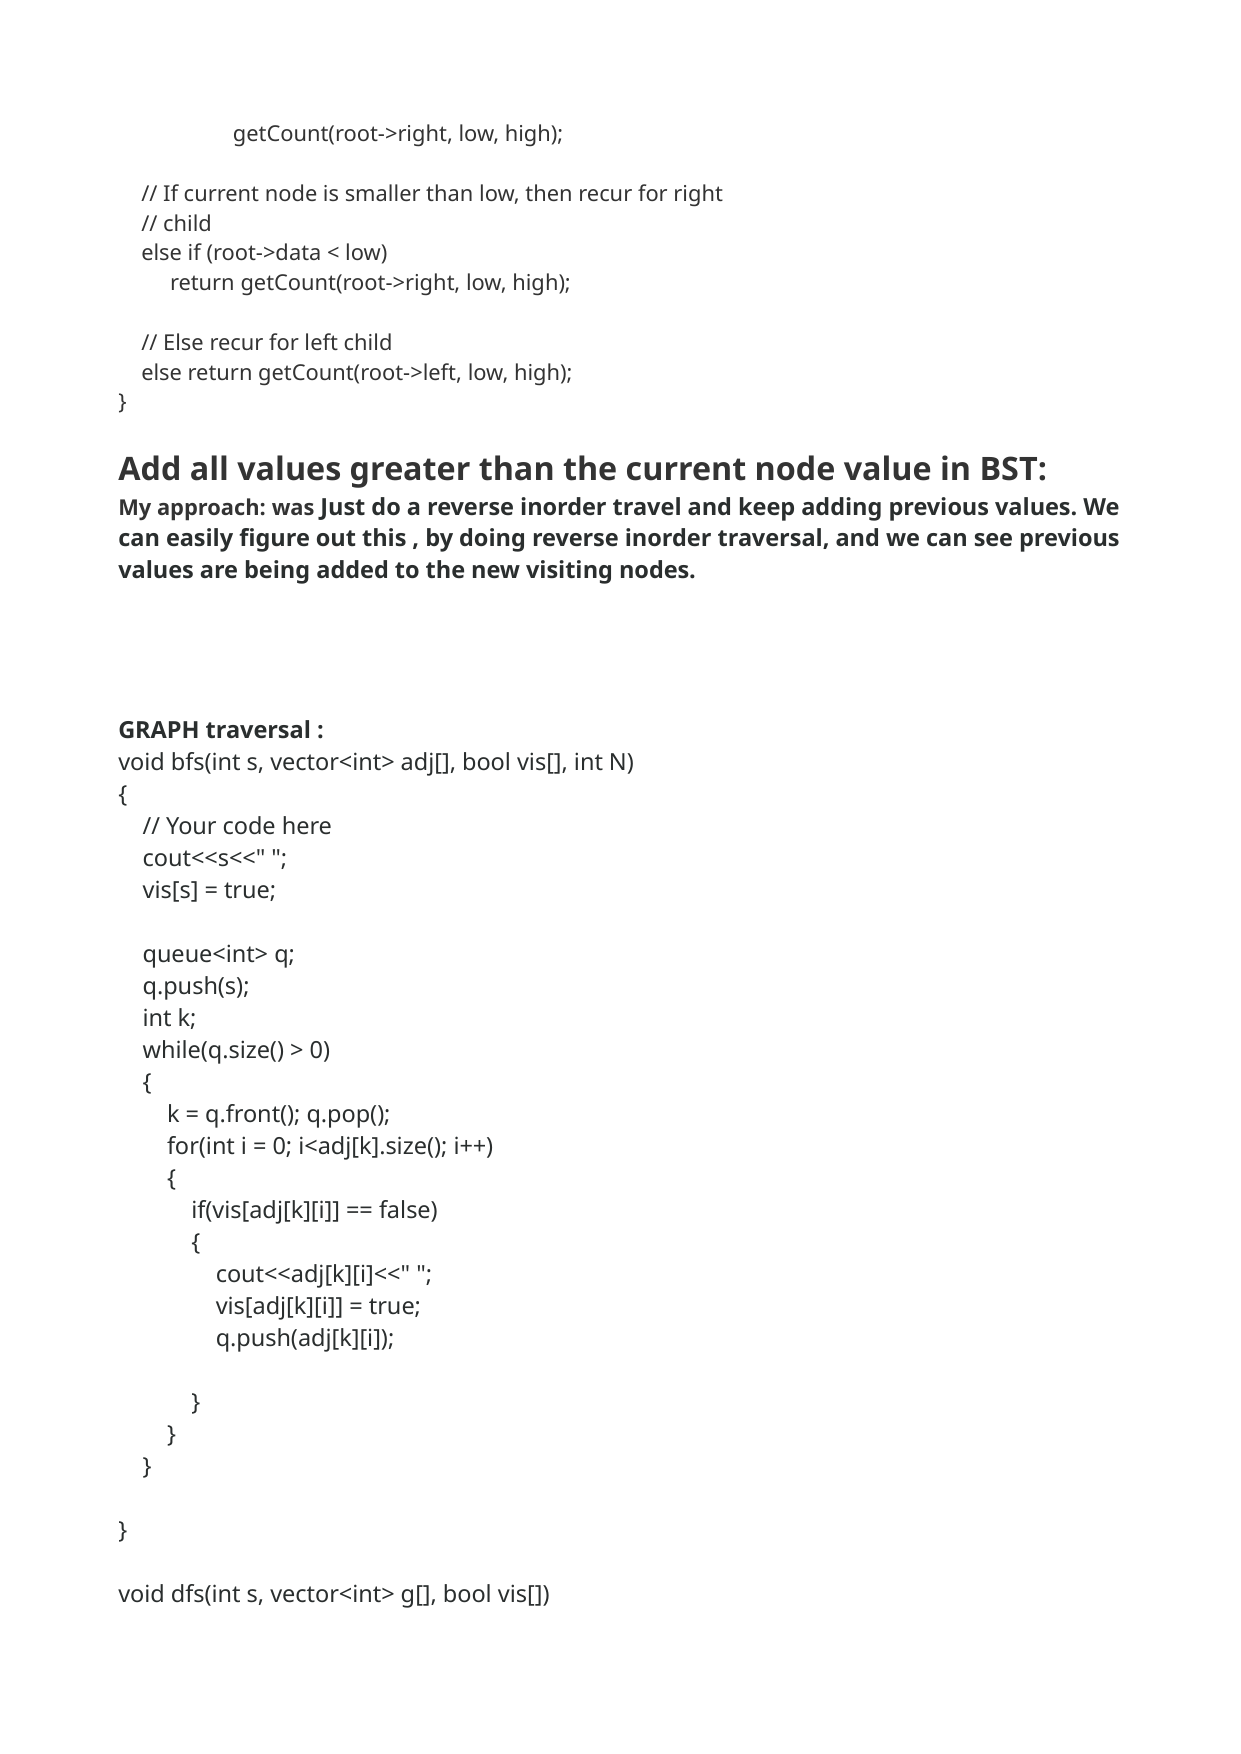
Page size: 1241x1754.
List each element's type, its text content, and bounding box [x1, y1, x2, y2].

text void dfs(int s, vector<int> g[], bool vis[]) [118, 1577, 1122, 1609]
text cout<<s<<" "; [118, 842, 1122, 873]
text // If current node is smaller than low, then recur for right [118, 178, 1122, 207]
text } [118, 1385, 1122, 1417]
text } [118, 386, 1122, 416]
text cout<<adj[k][i]<<" "; [118, 1257, 1122, 1289]
text } [118, 1417, 1122, 1449]
text queue<int> q; [118, 937, 1122, 969]
text { [118, 1065, 1122, 1097]
text { [118, 778, 1122, 809]
text q.push(s); [118, 969, 1122, 1001]
text // Your code here [118, 809, 1122, 842]
text // Else recur for left child [118, 327, 1122, 356]
text } [118, 1513, 1122, 1545]
text void bfs(int s, vector<int> adj[], bool vis[], int N) [118, 746, 1122, 778]
text My approach: was Just do a reverse inorder travel and keep adding previous values. We can easily figure out this , by doing reverse inorder traversal, and we can see previous values are being added to the new visiting nodes. [118, 490, 1122, 586]
text int k; [118, 1001, 1122, 1033]
text vis[adj[k][i]] = true; [118, 1289, 1122, 1321]
text else if (root->data < low) [118, 237, 1122, 267]
text Add all values greater than the current node value in BST: [118, 446, 1122, 490]
text if(vis[adj[k][i]] == false) [118, 1193, 1122, 1225]
text } [118, 1449, 1122, 1481]
text GRAPH traversal : [118, 714, 1122, 746]
text // child [118, 207, 1122, 237]
text while(q.size() > 0) [118, 1033, 1122, 1065]
text getCount(root->right, low, high); [118, 118, 1122, 148]
text k = q.front(); q.pop(); [118, 1097, 1122, 1129]
text return getCount(root->right, low, high); [118, 267, 1122, 297]
text else return getCount(root->left, low, high); [118, 356, 1122, 386]
text q.push(adj[k][i]); [118, 1321, 1122, 1353]
text { [118, 1225, 1122, 1257]
text vis[s] = true; [118, 873, 1122, 906]
text { [118, 1161, 1122, 1193]
text for(int i = 0; i<adj[k].size(); i++) [118, 1129, 1122, 1161]
